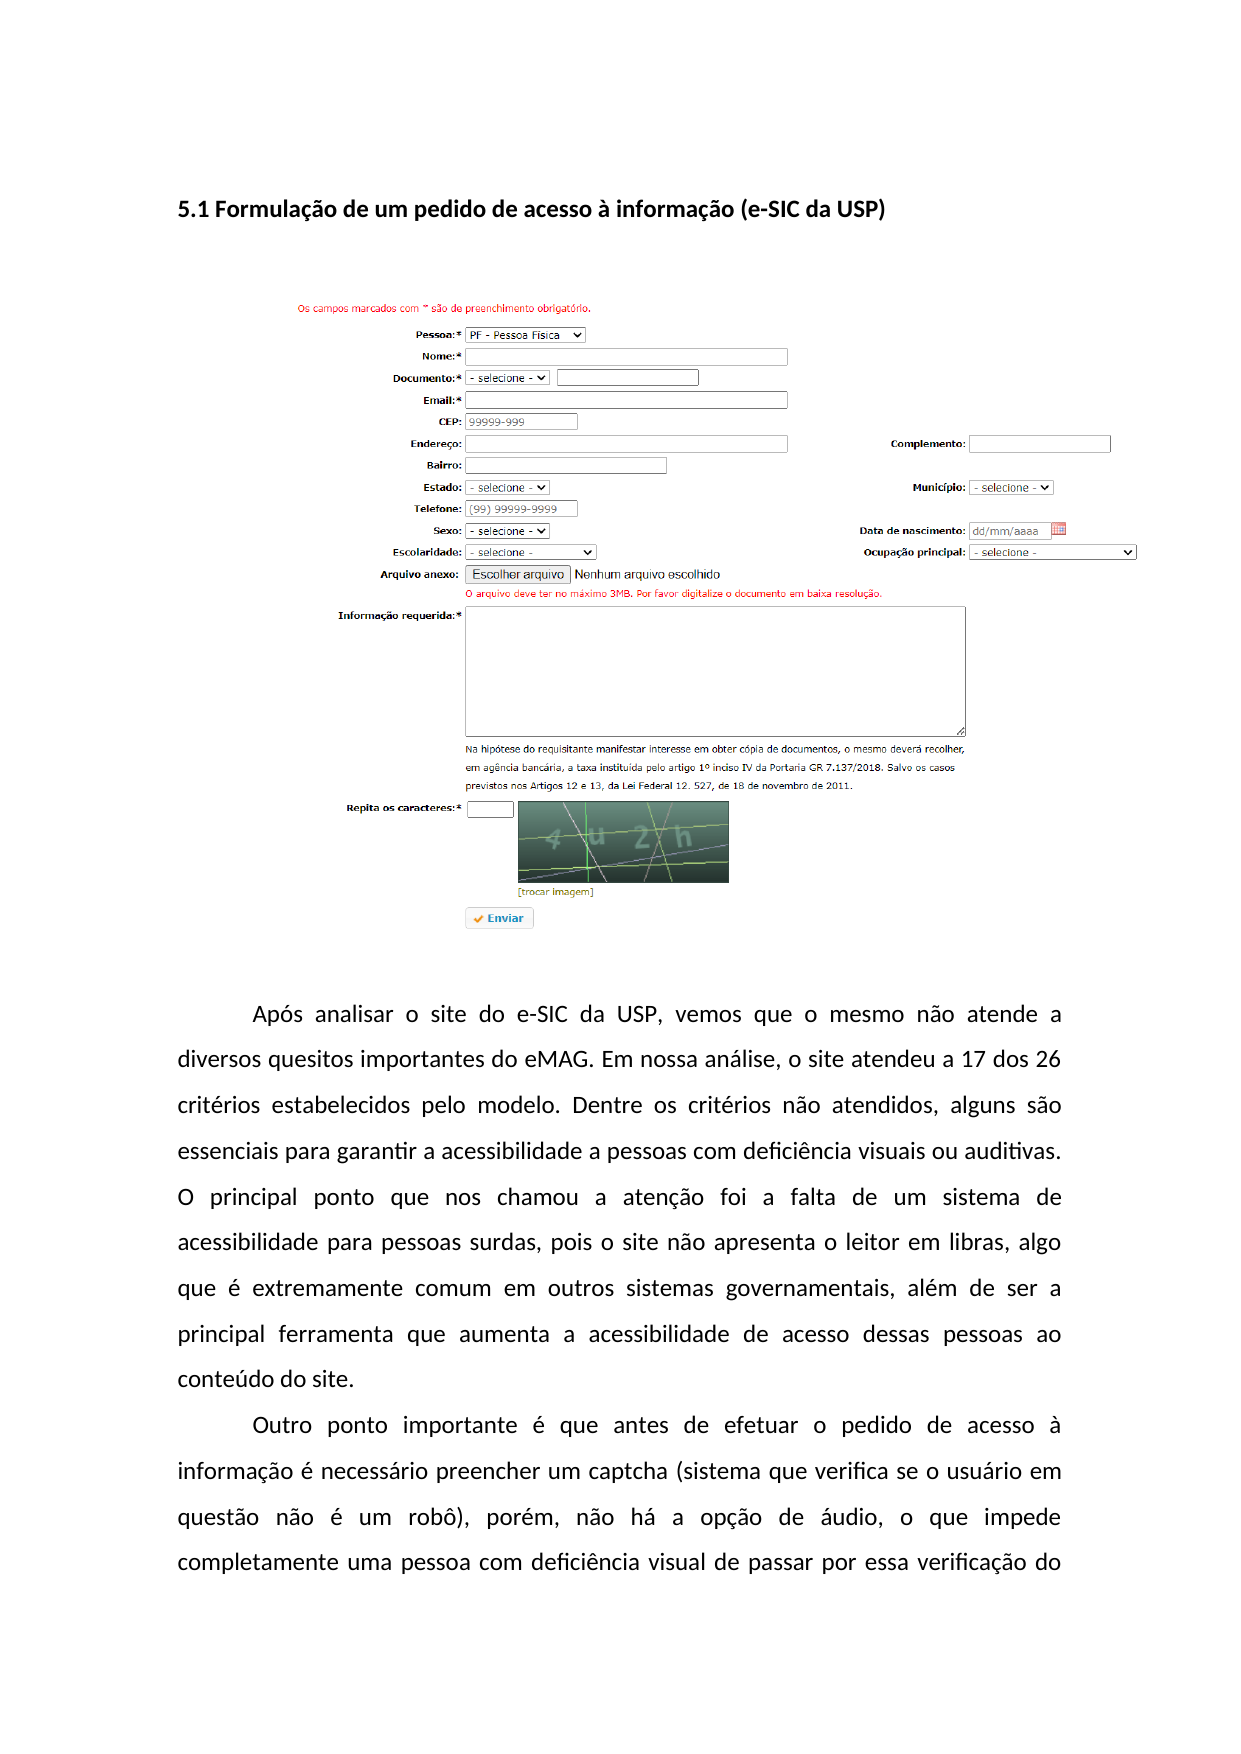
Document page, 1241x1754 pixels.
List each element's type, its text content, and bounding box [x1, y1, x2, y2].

text Outro ponto importante é que antes de efetuar o pedido de acesso à informação é necessário preencher um captcha (sistema que verifica se o usuário em questão não é um robô), porém, não há a opção de áudio, o que impede completamente uma pessoa com deficiência visual de passar por essa verificação do [177, 1409, 1063, 1577]
text 5.1 Formulação de um pedido de acesso à informação (e-SIC da USP) [177, 193, 1063, 224]
picture [252, 284, 1138, 937]
text Após analisar o site do e-SIC da USP, vemos que o mesmo não atende a diversos quesitos importantes do eMAG. Em nossa análise, o site atendeu a 17 dos 26 critérios estabelecidos pelo modelo. Dentre os critérios não atendidos, alguns são essenciais para garantir a acessibilidade a pessoas com deficiência visuais ou auditivas. O principal ponto que nos chamou a atenção foi a falta de um sistema de acessibilidade para pessoas surdas, pois o site não apresenta o leitor em libras, algo que é extremamente comum em outros sistemas governamentais, além de ser a principal ferramenta que aumenta a acessibilidade de acesso dessas pessoas ao conteúdo do site. [177, 998, 1063, 1394]
